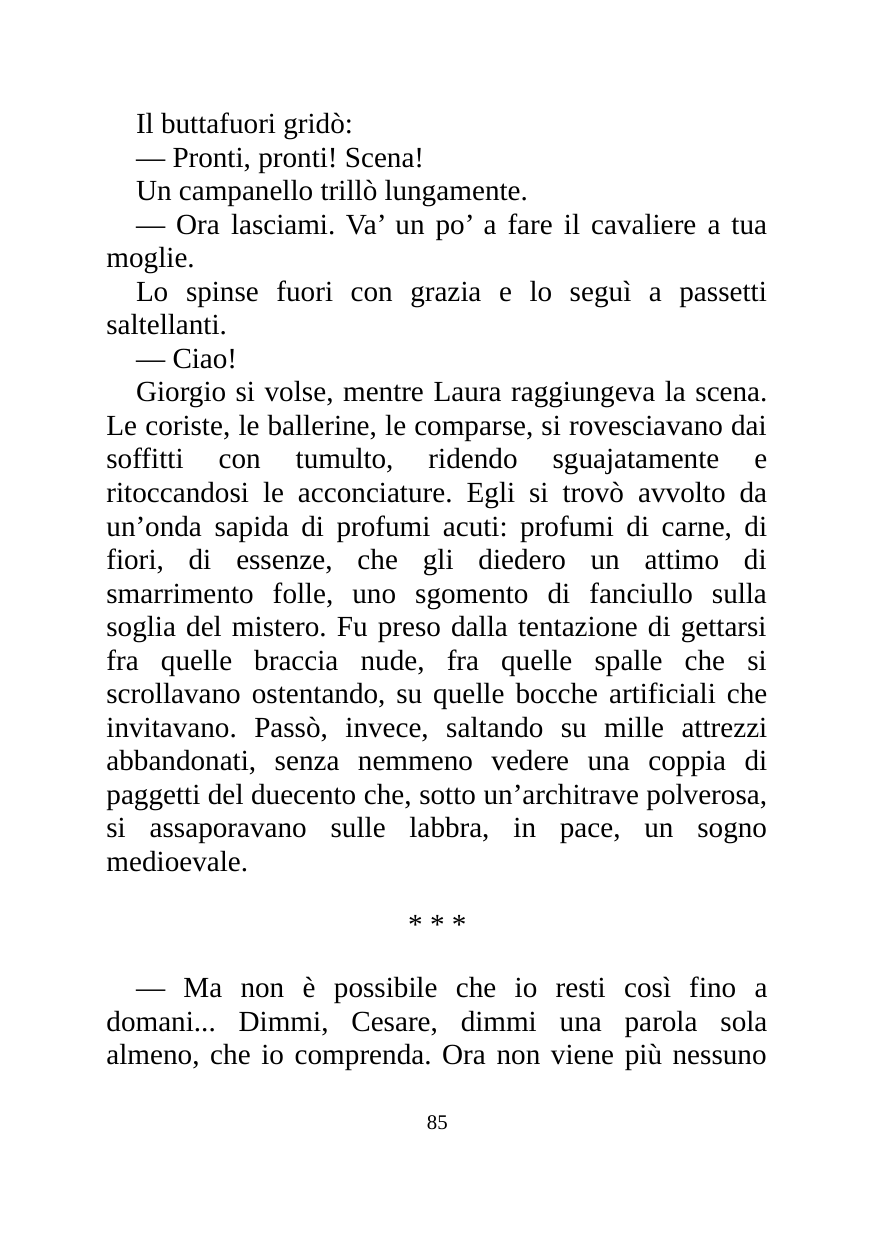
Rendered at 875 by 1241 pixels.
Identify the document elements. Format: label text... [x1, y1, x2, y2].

text Un campanello trillò lungamente. [106, 173, 768, 207]
text Il buttafuori gridò: [106, 106, 768, 140]
text Lo spinse fuori con grazia e lo seguì a passetti saltellanti. [106, 274, 768, 341]
text — Ora lasciami. Va’ un po’ a fare il cavaliere a tua moglie. [106, 207, 768, 274]
text — Pronti, pronti! Scena! [106, 140, 768, 173]
text — Ma non è possibile che io resti così fino a domani... Dimmi, Cesare, dimmi una parola sola almeno, che io comprenda. Ora non viene più nessuno [106, 970, 768, 1071]
text — Ciao! [106, 341, 768, 374]
text Giorgio si volse, mentre Laura raggiungeva la scena. Le coriste, le ballerine, le comparse, si rovesciavano dai soffitti con tumulto, ridendo sguajatamente e ritoccandosi le acconciature. Egli si trovò avvolto da un’onda sapida di profumi acuti: profumi di carne, di fiori, di essenze, che gli diedero un attimo di smarrimento folle, uno sgomento di fanciullo sulla soglia del mistero. Fu preso dalla tentazione di gettarsi fra quelle braccia nude, fra quelle spalle che si scrollavano ostentando, su quelle bocche artificiali che invitavano. Passò, invece, saltando su mille attrezzi abbandonati, senza nemmeno vedere una coppia di paggetti del duecento che, sotto un’architrave polverosa, si assaporavano sulle labbra, in pace, un sogno medioevale. [106, 374, 768, 878]
text * * * [106, 907, 768, 941]
